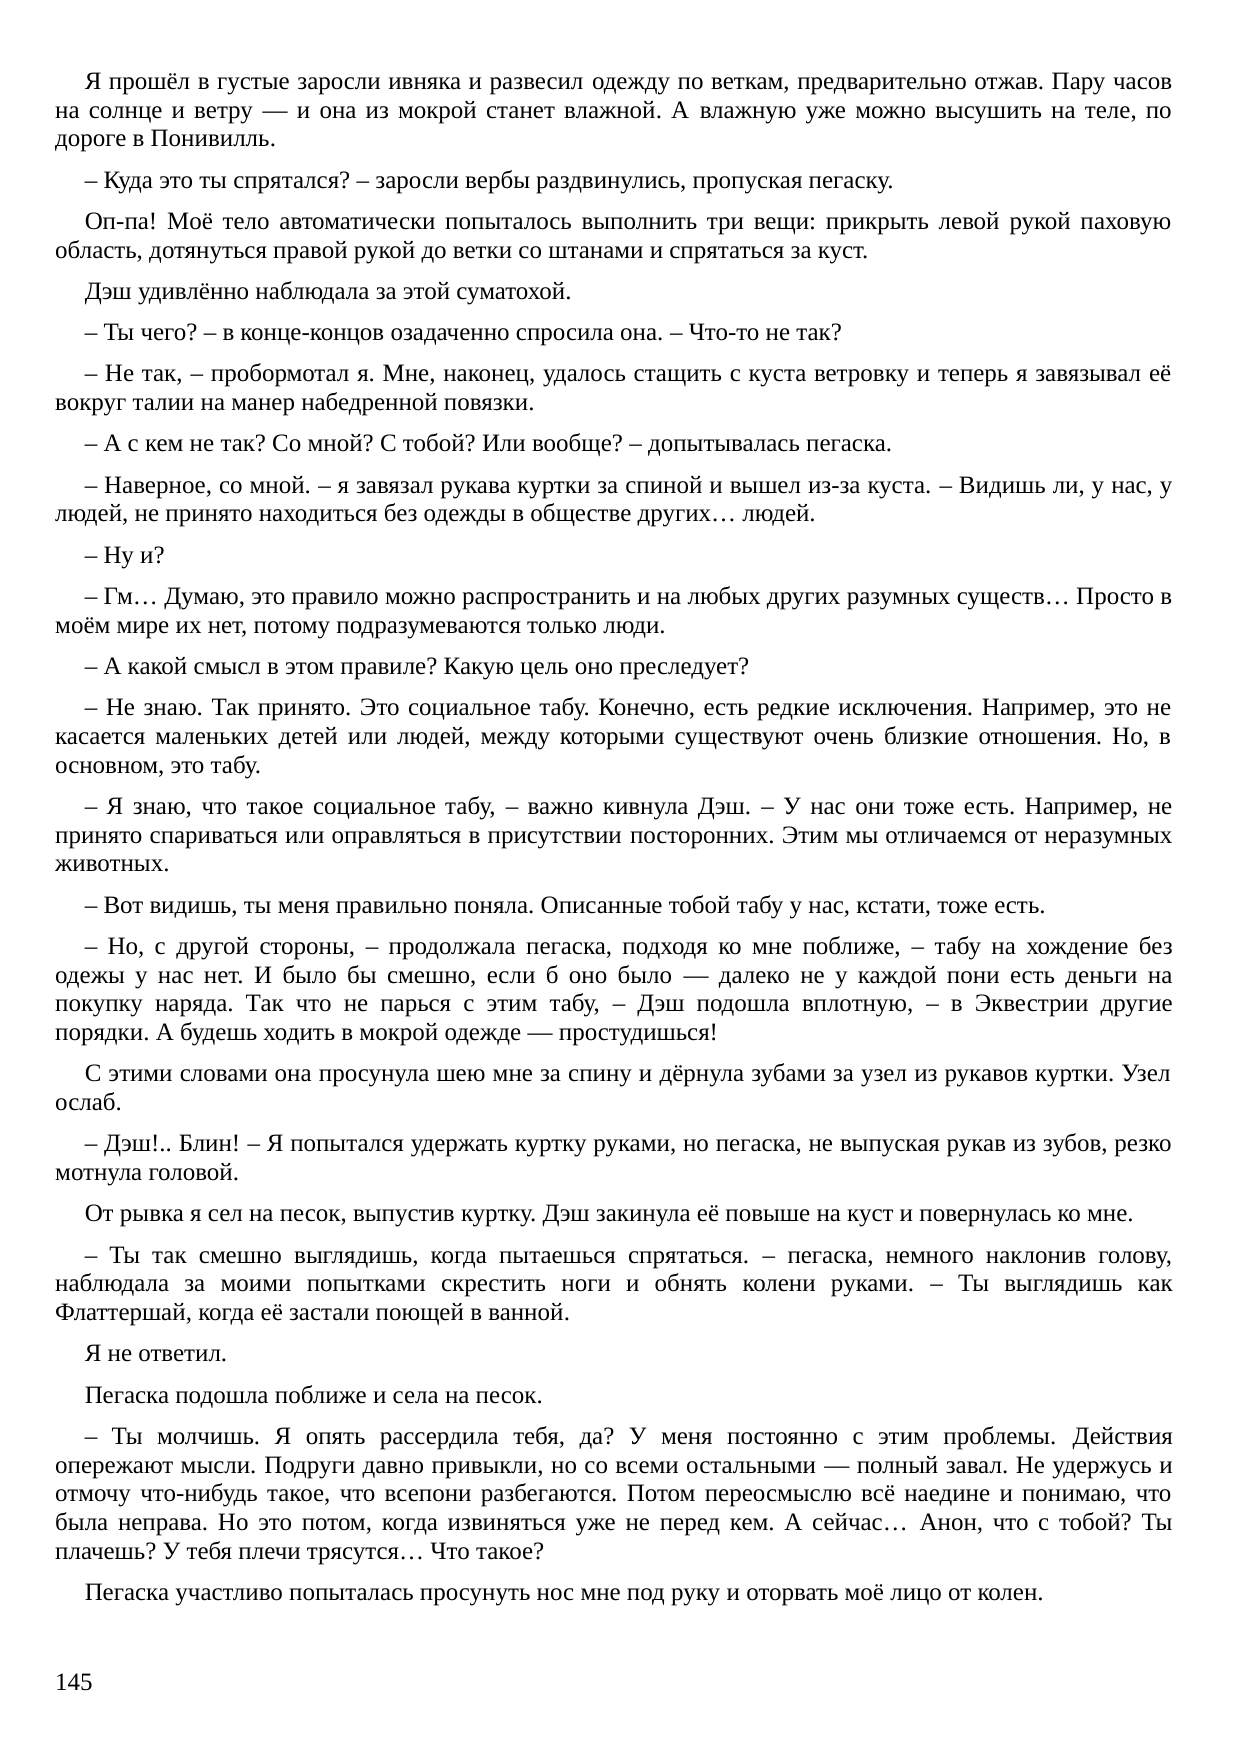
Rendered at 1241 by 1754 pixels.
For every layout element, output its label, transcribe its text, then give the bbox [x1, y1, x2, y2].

text Пегаска подошла поближе и села на песок. [55, 1380, 1173, 1408]
text – Ты чего? – в конце-концов озадаченно спросила она. – Что-то не так? [55, 317, 1173, 346]
text – Наверное, со мной. – я завязал рукава куртки за спиной и вышел из-за куста. – Видишь ли, у нас, у людей, не принято находиться без одежды в обществе других… людей. [55, 470, 1173, 527]
text – Ты молчишь. Я опять рассердила тебя, да? У меня постоянно с этим проблемы. Действия опережают мысли. Подруги давно привыкли, но со всеми остальными — полный завал. Не удержусь и отмочу что-нибудь такое, что всепони разбегаются. Потом переосмыслю всё наедине и понимаю, что была неправа. Но это потом, когда извиняться уже не перед кем. А сейчас… Анон, что с тобой? Ты плачешь? У тебя плечи трясутся… Что такое? [55, 1421, 1173, 1565]
text – Не знаю. Так принято. Это социальное табу. Конечно, есть редкие исключения. Например, это не касается маленьких детей или людей, между которыми существуют очень близкие отношения. Но, в основном, это табу. [55, 692, 1173, 778]
text – Дэш!.. Блин! – Я попытался удержать куртку руками, но пегаска, не выпуская рукав из зубов, резко мотнула головой. [55, 1128, 1173, 1186]
text – Ну и? [55, 540, 1173, 568]
text – Куда это ты спрятался? – заросли вербы раздвинулись, пропуская пегаску. [55, 165, 1173, 193]
text От рывка я сел на песок, выпустив куртку. Дэш закинула её повыше на куст и повернулась ко мне. [55, 1198, 1173, 1227]
text – Я знаю, что такое социальное табу, – важно кивнула Дэш. – У нас они тоже есть. Например, не принято спариваться или оправляться в присутствии посторонних. Этим мы отличаемся от неразумных животных. [55, 791, 1173, 877]
text – Не так, – пробормотал я. Мне, наконец, удалось стащить с куста ветровку и теперь я завязывал её вокруг талии на манер набедренной повязки. [55, 358, 1173, 416]
text Я прошёл в густые заросли ивняка и развесил одежду по веткам, предварительно отжав. Пару часов на солнце и ветру — и она из мокрой станет влажной. А влажную уже можно высушить на теле, по дороге в Понивилль. [55, 66, 1173, 152]
text – Но, с другой стороны, – продолжала пегаска, подходя ко мне поближе, – табу на хождение без одежы у нас нет. И было бы смешно, если б оно было — далеко не у каждой пони есть деньги на покупку наряда. Так что не парься с этим табу, – Дэш подошла вплотную, – в Эквестрии другие порядки. А будешь ходить в мокрой одежде — простудишься! [55, 931, 1173, 1046]
text Оп-па! Моё тело автоматически попыталось выполнить три вещи: прикрыть левой рукой паховую область, дотянуться правой рукой до ветки со штанами и спрятаться за куст. [55, 206, 1173, 263]
text – А с кем не так? Со мной? С тобой? Или вообще? – допытывалась пегаска. [55, 428, 1173, 457]
text – Ты так смешно выглядишь, когда пытаешься спрятаться. – пегаска, немного наклонив голову, наблюдала за моими попытками скрестить ноги и обнять колени руками. – Ты выглядишь как Флаттершай, когда её застали поющей в ванной. [55, 1240, 1173, 1326]
text Я не ответил. [55, 1338, 1173, 1367]
text Пегаска участливо попыталась просунуть нос мне под руку и оторвать моё лицо от колен. [55, 1577, 1173, 1606]
text С этими словами она просунула шею мне за спину и дёрнула зубами за узел из рукавов куртки. Узел ослаб. [55, 1058, 1173, 1116]
text – А какой смысл в этом правиле? Какую цель оно преследует? [55, 651, 1173, 680]
text – Гм… Думаю, это правило можно распространить и на любых других разумных существ… Просто в моём мире их нет, потому подразумеваются только люди. [55, 581, 1173, 638]
text Дэш удивлённо наблюдала за этой суматохой. [55, 276, 1173, 305]
text – Вот видишь, ты меня правильно поняла. Описанные тобой табу у нас, кстати, тоже есть. [55, 890, 1173, 918]
